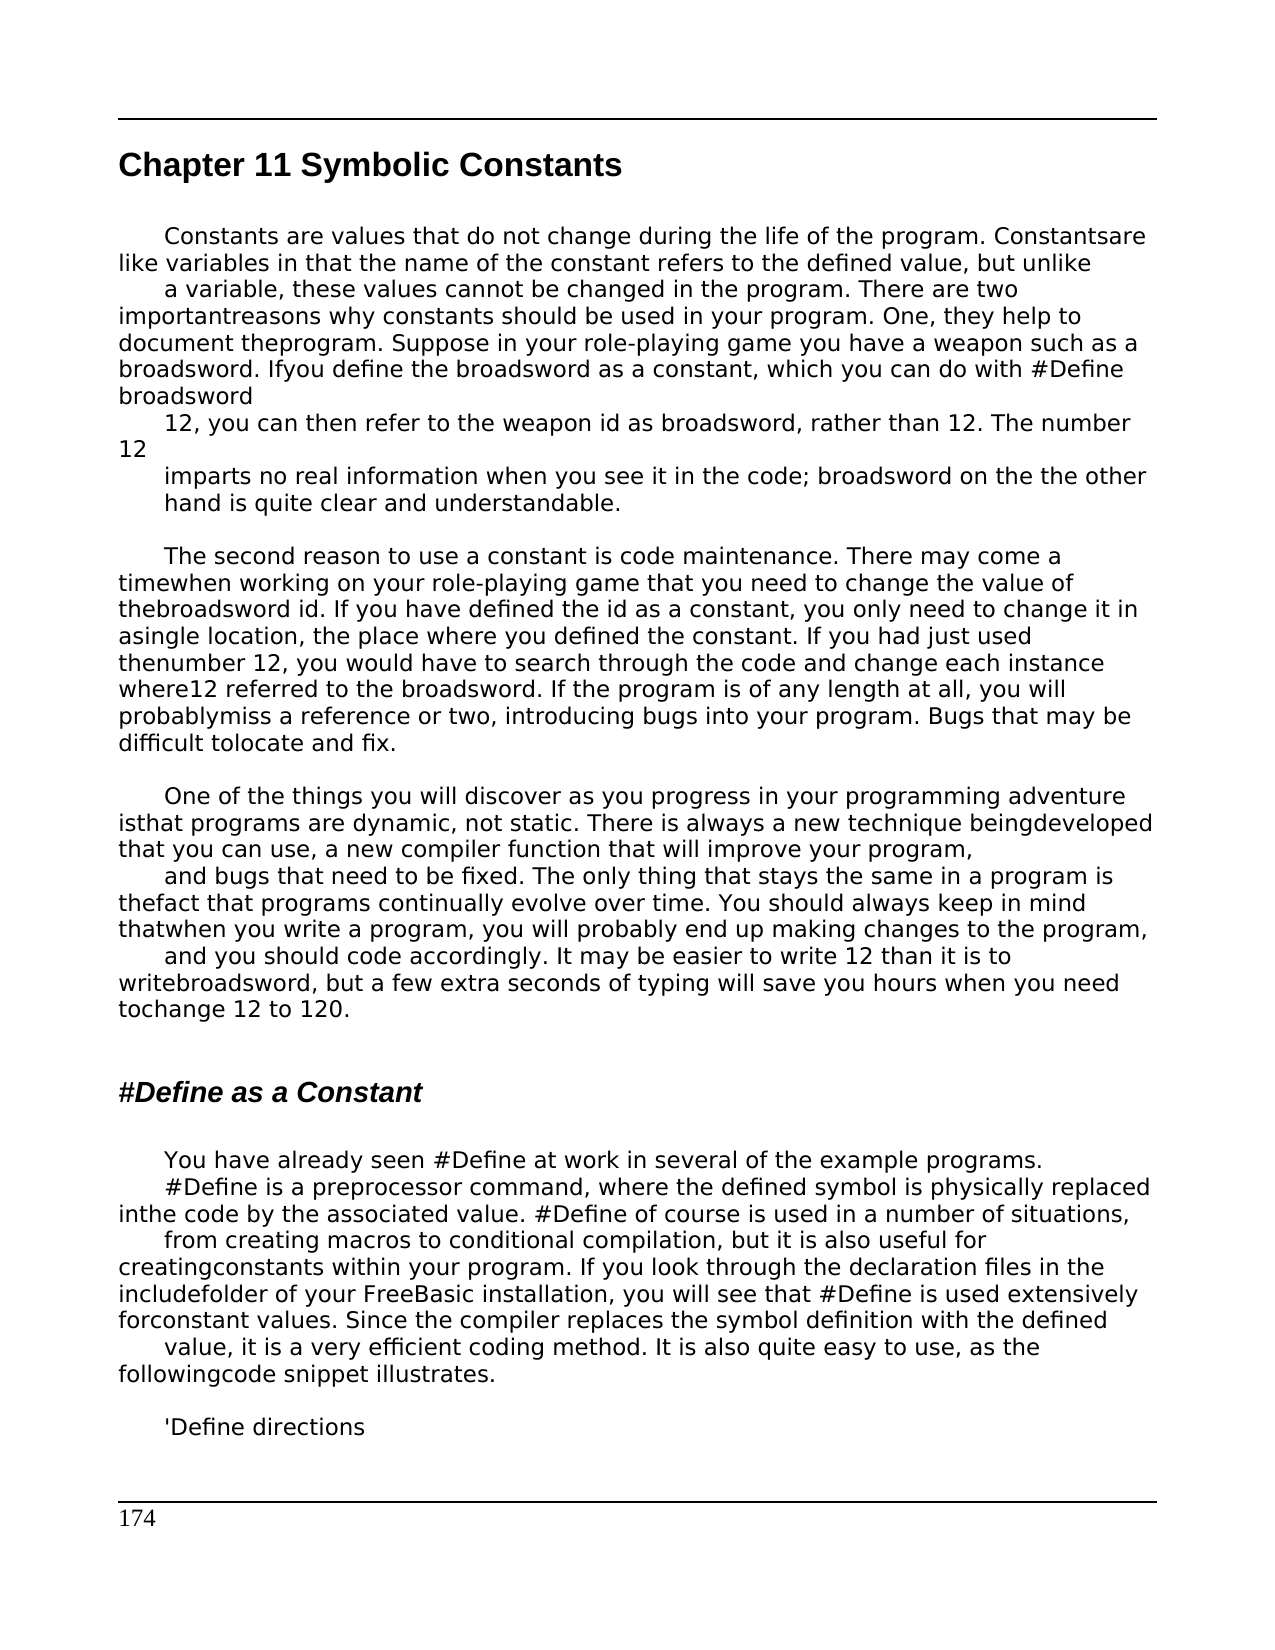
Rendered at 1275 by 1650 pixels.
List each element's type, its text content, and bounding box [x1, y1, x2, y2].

text imparts no real information when you see it in the code; broadsword on the the other [118, 463, 1157, 490]
subtitle Chapter 11 Symbolic Constants [118, 145, 1157, 184]
text from creating macros to conditional compilation, but it is also useful for creatingconstants within your program. If you look through the declaration files in the includefolder of your FreeBasic installation, you will see that #Define is used extensively forconstant values. Since the compiler replaces the symbol definition with the defined [118, 1227, 1157, 1334]
text value, it is a very efficient coding method. It is also quite easy to use, as the followingcode snippet illustrates. [118, 1334, 1157, 1387]
text hand is quite clear and understandable. [118, 490, 1157, 516]
text a variable, these values cannot be changed in the program. There are two importantreasons why constants should be used in your program. One, they help to document theprogram. Suppose in your role-playing game you have a weapon such as a broadsword. Ifyou define the broadsword as a constant, which you can do with #Define broadsword [118, 276, 1157, 410]
text Constants are values that do not change during the life of the program. Constantsare like variables in that the name of the constant refers to the defined value, but unlike [118, 223, 1157, 276]
subtitle #Define as a Constant [118, 1075, 1157, 1108]
text The second reason to use a constant is code maintenance. There may come a timewhen working on your role-playing game that you need to change the value of thebroadsword id. If you have defined the id as a constant, you only need to change it in asingle location, the place where you defined the constant. If you had just used thenumber 12, you would have to search through the code and change each instance where12 referred to the broadsword. If the program is of any length at all, you will probablymiss a reference or two, introducing bugs into your program. Bugs that may be difficult tolocate and fix. [118, 543, 1157, 756]
text One of the things you will discover as you progress in your programming adventure isthat programs are dynamic, not static. There is always a new technique beingdeveloped that you can use, a new compiler function that will improve your program, [118, 783, 1157, 863]
text and bugs that need to be fixed. The only thing that stays the same in a program is thefact that programs continually evolve over time. You should always keep in mind thatwhen you write a program, you will probably end up making changes to the program, [118, 863, 1157, 943]
text and you should code accordingly. It may be easier to write 12 than it is to writebroadsword, but a few extra seconds of typing will save you hours when you need tochange 12 to 120. [118, 943, 1157, 1023]
text 'Define directions [118, 1414, 1157, 1441]
text #Define is a preprocessor command, where the defined symbol is physically replaced inthe code by the associated value. #Define of course is used in a number of situations, [118, 1174, 1157, 1227]
text You have already seen #Define at work in several of the example programs. [118, 1147, 1157, 1174]
text 12, you can then refer to the weapon id as broadsword, rather than 12. The number 12 [118, 410, 1157, 463]
